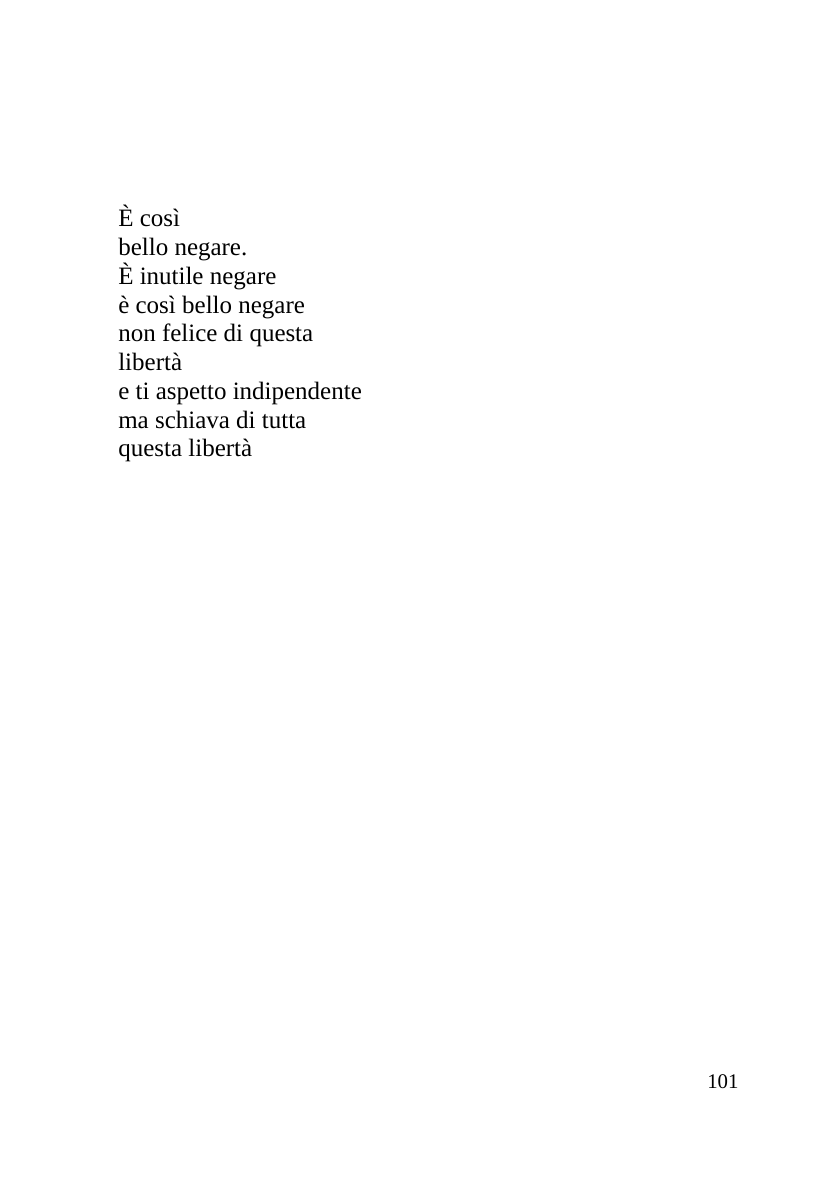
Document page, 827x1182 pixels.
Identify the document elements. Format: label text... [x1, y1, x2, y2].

text È inutile negare [88, 261, 738, 290]
text ma schiava di tutta [88, 405, 738, 433]
text bello negare. [88, 232, 738, 261]
text e ti aspetto indipendente [88, 376, 738, 405]
text è così bello negare [88, 290, 738, 318]
text libertà [88, 347, 738, 376]
text questa libertà [88, 433, 738, 462]
text È così [88, 203, 738, 232]
text non felice di questa [88, 318, 738, 347]
